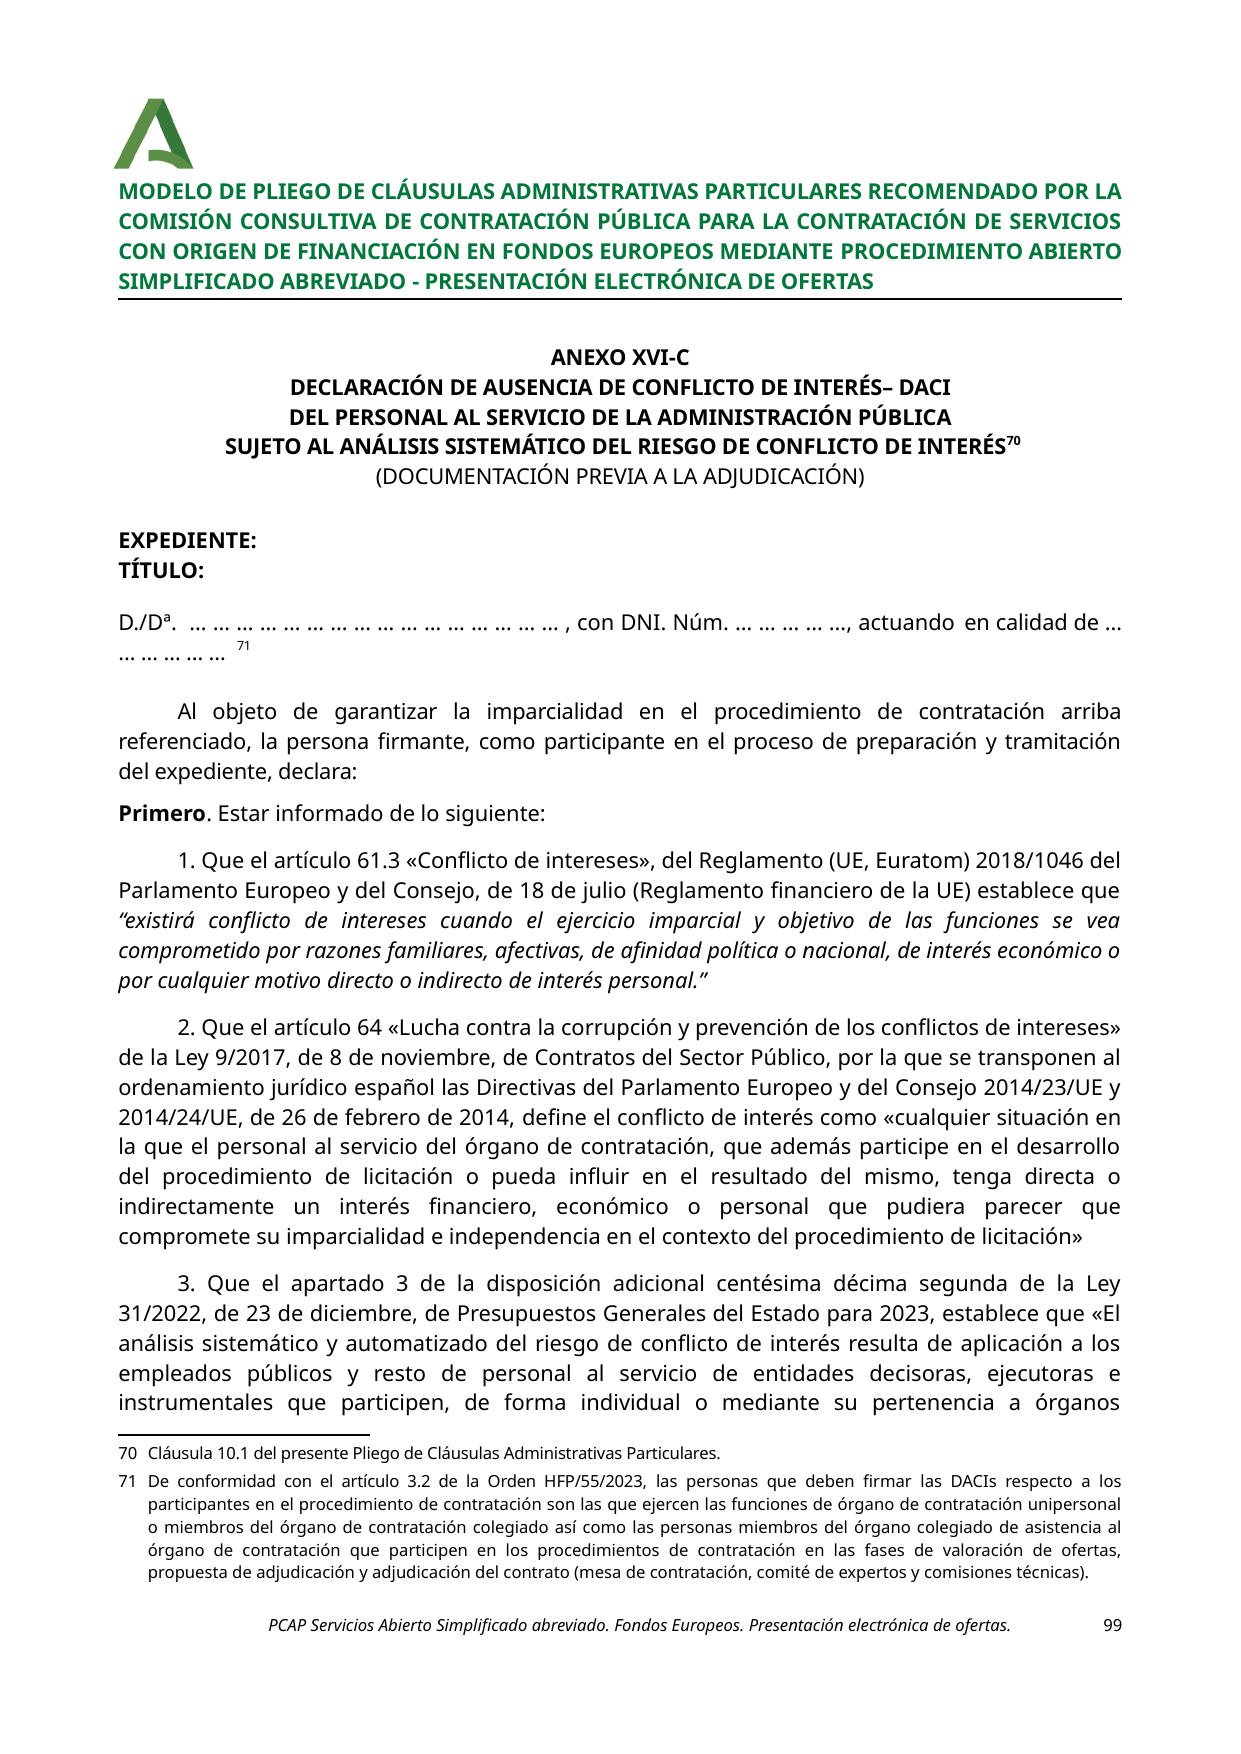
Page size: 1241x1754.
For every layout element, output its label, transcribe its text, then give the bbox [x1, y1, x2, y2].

text DEL PERSONAL AL SERVICIO DE LA ADMINISTRACIÓN PÚBLICA [118, 402, 1122, 431]
picture [109, 94, 198, 173]
text MODELO DE PLIEGO DE CLÁUSULAS ADMINISTRATIVAS PARTICULARES RECOMENDADO POR LA COMISIÓN CONSULTIVA DE CONTRATACIÓN PÚBLICA PARA LA CONTRATACIÓN DE SERVICIOS CON ORIGEN DE FINANCIACIÓN EN FONDOS EUROPEOS MEDIANTE PROCEDIMIENTO ABIERTO SIMPLIFICADO ABREVIADO - PRESENTACIÓN ELECTRÓNICA DE OFERTAS [118, 176, 1122, 298]
text Primero. Estar informado de lo siguiente: [118, 798, 1122, 828]
text SUJETO AL ANÁLISIS SISTEMÁTICO DEL RIESGO DE CONFLICTO DE INTERÉS [118, 431, 1122, 461]
text 1. Que el artículo 61.3 «Conflicto de intereses», del Reglamento (UE, Euratom) 2018/1046 del Parlamento Europeo y del Consejo, de 18 de julio (Reglamento financiero de la UE) establece que “existirá conflicto de intereses cuando el ejercicio imparcial y objetivo de las funciones se vea comprometido por razones familiares, afectivas, de afinidad política o nacional, de interés económico o por cualquier motivo directo o indirecto de interés personal.” [118, 845, 1122, 994]
text TÍTULO: [118, 555, 1122, 584]
text ANEXO XVI-C [118, 342, 1122, 372]
text De conformidad con el artículo 3.2 de la Orden HFP/55/2023, las personas que deben firmar las DACIs respecto a los participantes en el procedimiento de contratación son las que ejercen las funciones de órgano de contratación unipersonal o miembros del órgano de contratación colegiado así como las personas miembros del órgano colegiado de asistencia al órgano de contratación que participen en los procedimientos de contratación en las fases de valoración de ofertas, propuesta de adjudicación y adjudicación del contrato (mesa de contratación, comité de expertos y comisiones técnicas). [118, 1470, 1122, 1584]
text (DOCUMENTACIÓN PREVIA A LA ADJUDICACIÓN) [118, 461, 1122, 491]
text 3. Que el apartado 3 de la disposición adicional centésima décima segunda de la Ley 31/2022, de 23 de diciembre, de Presupuestos Generales del Estado para 2023, establece que «El análisis sistemático y automatizado del riesgo de conflicto de interés resulta de aplicación a los empleados públicos y resto de personal al servicio de entidades decisoras, ejecutoras e instrumentales que participen, de forma individual o mediante su pertenencia a órganos [118, 1268, 1122, 1417]
text DECLARACIÓN DE AUSENCIA DE CONFLICTO DE INTERÉS– DACI [118, 372, 1122, 402]
text 2. Que el artículo 64 «Lucha contra la corrupción y prevención de los conflictos de intereses» de la Ley 9/2017, de 8 de noviembre, de Contratos del Sector Público, por la que se transponen al ordenamiento jurídico español las Directivas del Parlamento Europeo y del Consejo 2014/23/UE y 2014/24/UE, de 26 de febrero de 2014, define el conflicto de interés como «cualquier situación en la que el personal al servicio del órgano de contratación, que además participe en el desarrollo del procedimiento de licitación o pueda influir en el resultado del mismo, tenga directa o indirectamente un interés financiero, económico o personal que pudiera parecer que compromete su imparcialidad e independencia en el contexto del procedimiento de licitación» [118, 1012, 1122, 1250]
text D./Dª. … … … … … … … … … … … … … … … … , con DNI. Núm. … … … … …, actuando en calidad de … … … … … … [118, 607, 1122, 667]
text Al objeto de garantizar la imparcialidad en el procedimiento de contratación arriba referenciado, la persona firmante, como participante en el proceso de preparación y tramitación del expediente, declara: [118, 696, 1122, 785]
text EXPEDIENTE: [118, 525, 1122, 555]
text Cláusula 10.1 del presente Pliego de Cláusulas Administrativas Particulares. [118, 1441, 1122, 1464]
